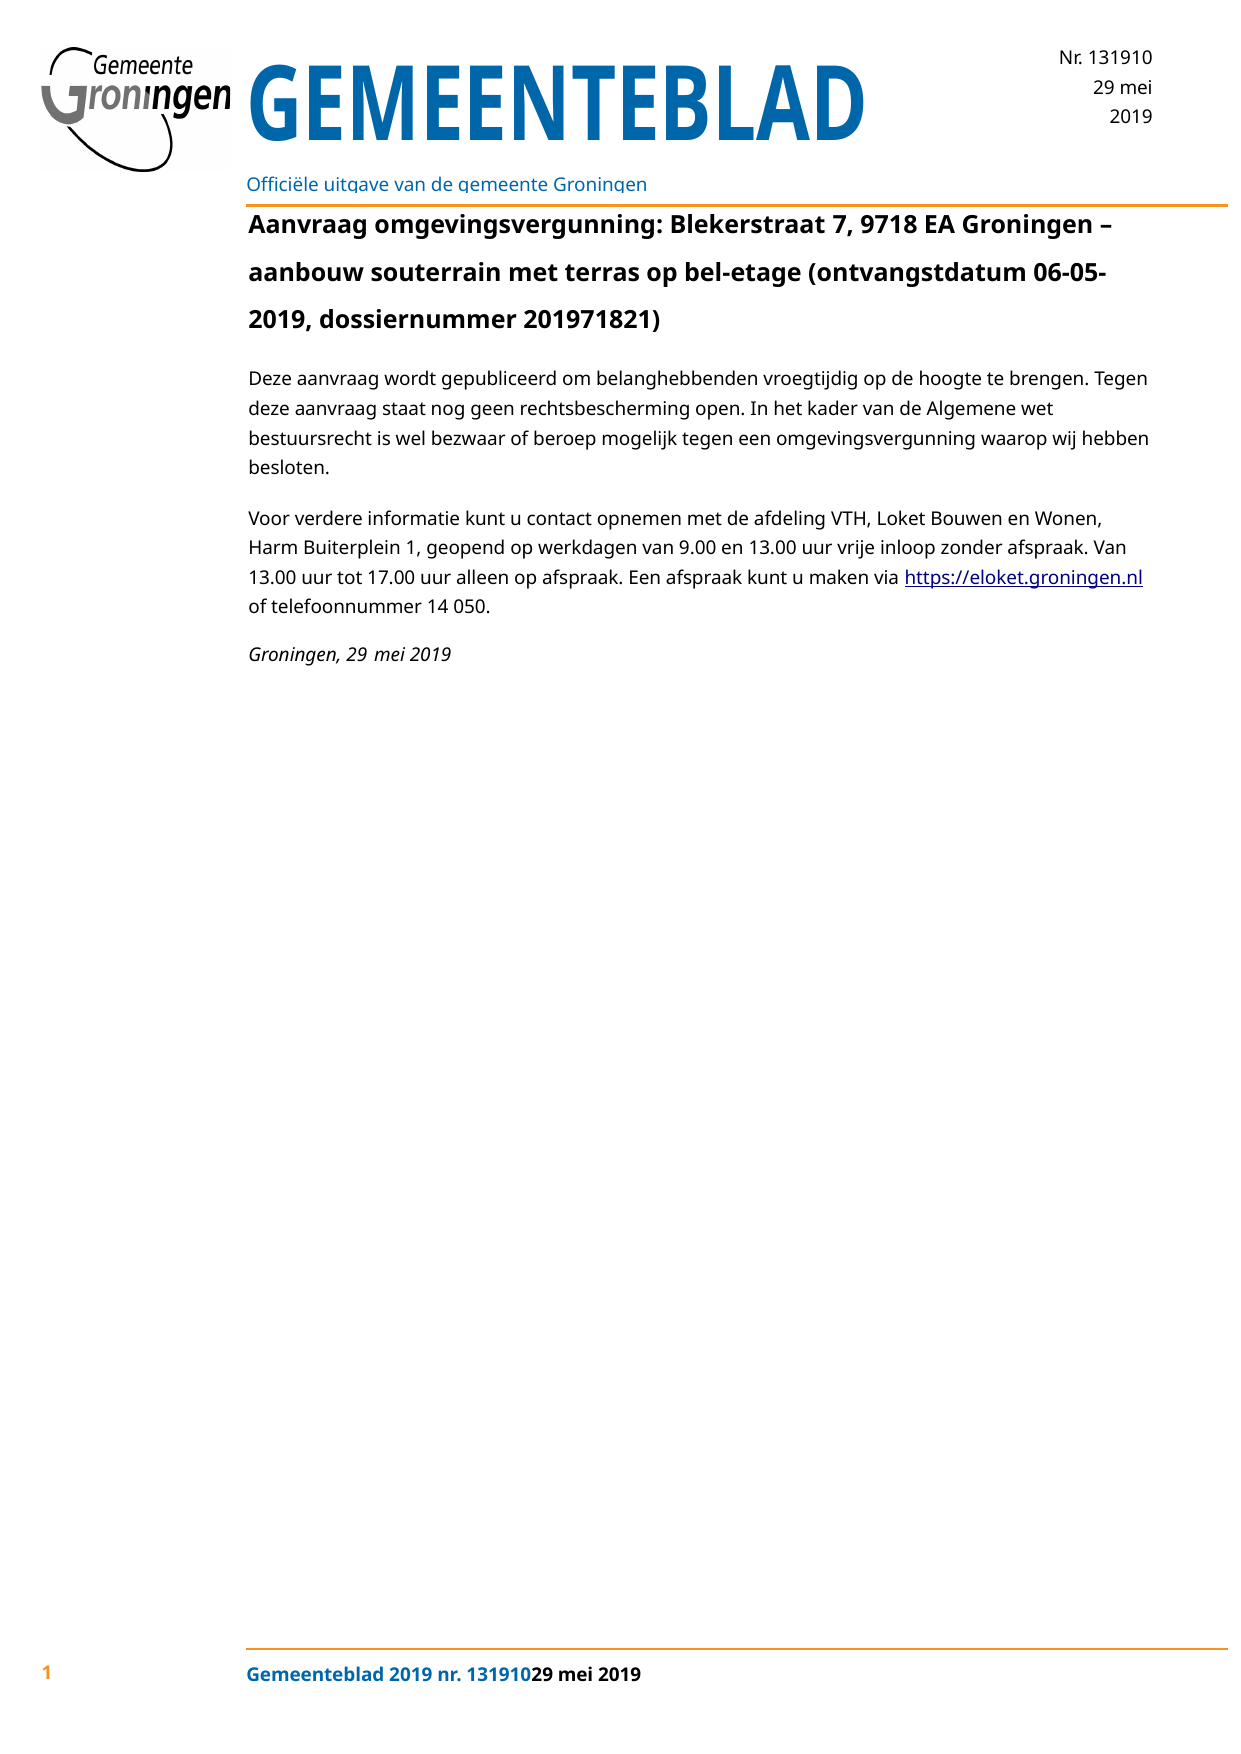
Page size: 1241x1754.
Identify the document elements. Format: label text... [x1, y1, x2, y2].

text Voor verdere informatie kunt u contact opnemen met de afdeling VTH, Loket Bouwen en Wonen, Harm Buiterplein 1, geopend op werkdagen van 9.00 en 13.00 uur vrije inloop zonder afspraak. Van 13.00 uur tot 17.00 uur alleen op afspraak. Een afspraak kunt u maken via https://eloket.groningen.nl of telefoonnummer 14 050. [248, 505, 1152, 619]
text Aanvraag omgevingsvergunning: Blekerstraat 7, 9718 EA Groningen – aanbouw souterrain met terras op bel-etage (ontvangstdatum 06-05-2019, dossiernummer 201971821) [248, 207, 1152, 336]
text Groningen, 29 mei 2019 [248, 641, 1152, 667]
text Deze aanvraag wordt gepubliceerd om belanghebbenden vroegtijdig op de hoogte te brengen. Tegen deze aanvraag staat nog geen rechtsbescherming open. In het kader van de Algemene wet bestuursrecht is wel bezwaar of beroep mogelijk tegen een omgevingsvergunning waarop wij hebben besloten. [248, 366, 1152, 480]
picture [41, 47, 231, 172]
